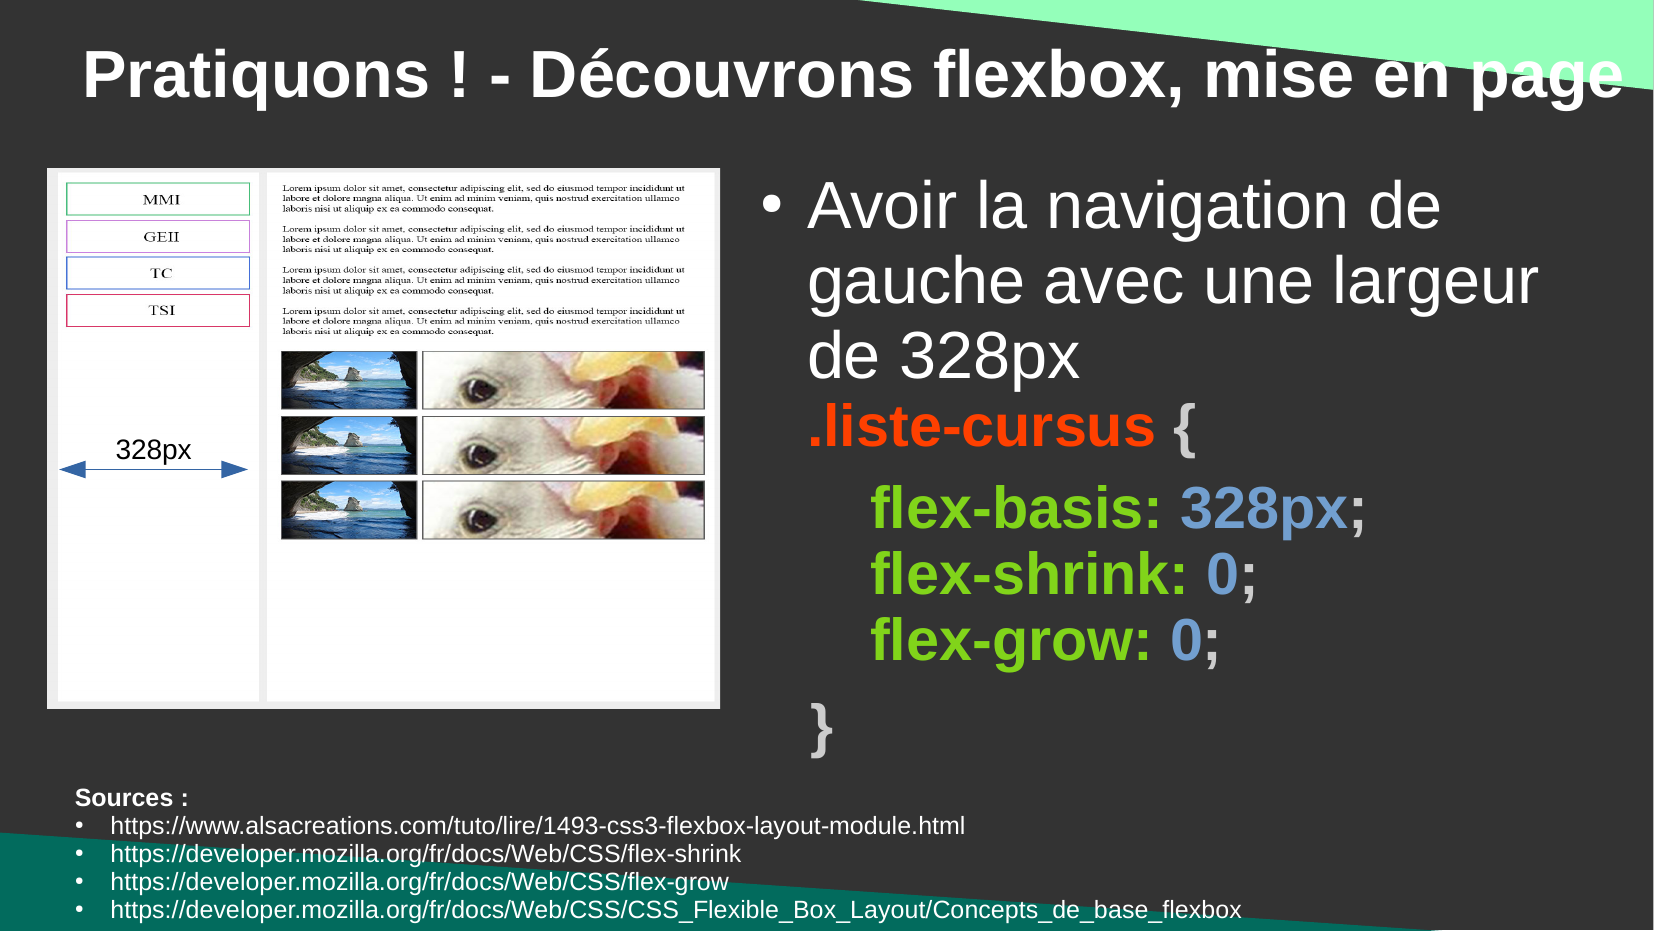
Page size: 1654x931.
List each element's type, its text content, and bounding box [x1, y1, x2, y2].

text_box [858, 0, 1654, 90]
picture [47, 168, 721, 709]
title Pratiquons ! - Découvrons flexbox, mise en page [82, 37, 1630, 112]
text_box 328px [82, 426, 225, 473]
text_box Sources : https://www.alsacreations.com/tuto/lire/1493-css3-flexbox-layout-module.html https://developer.mozilla.org/fr/docs/Web/CSS/flex-shrink https://developer.mozilla.org/fr/docs/Web/CSS/flex-grow https://developer.mozilla.org/fr/docs/Web/CSS/CSS_Flexible_Box_Layout/Concepts_de_base_flexbox [60, 776, 1546, 931]
list Avoir la navigation de gauche avec une largeur de 328px .liste-cursus { flex-basis: 328px; flex-shrink: 0; flex-grow: 0; } [744, 168, 1619, 762]
